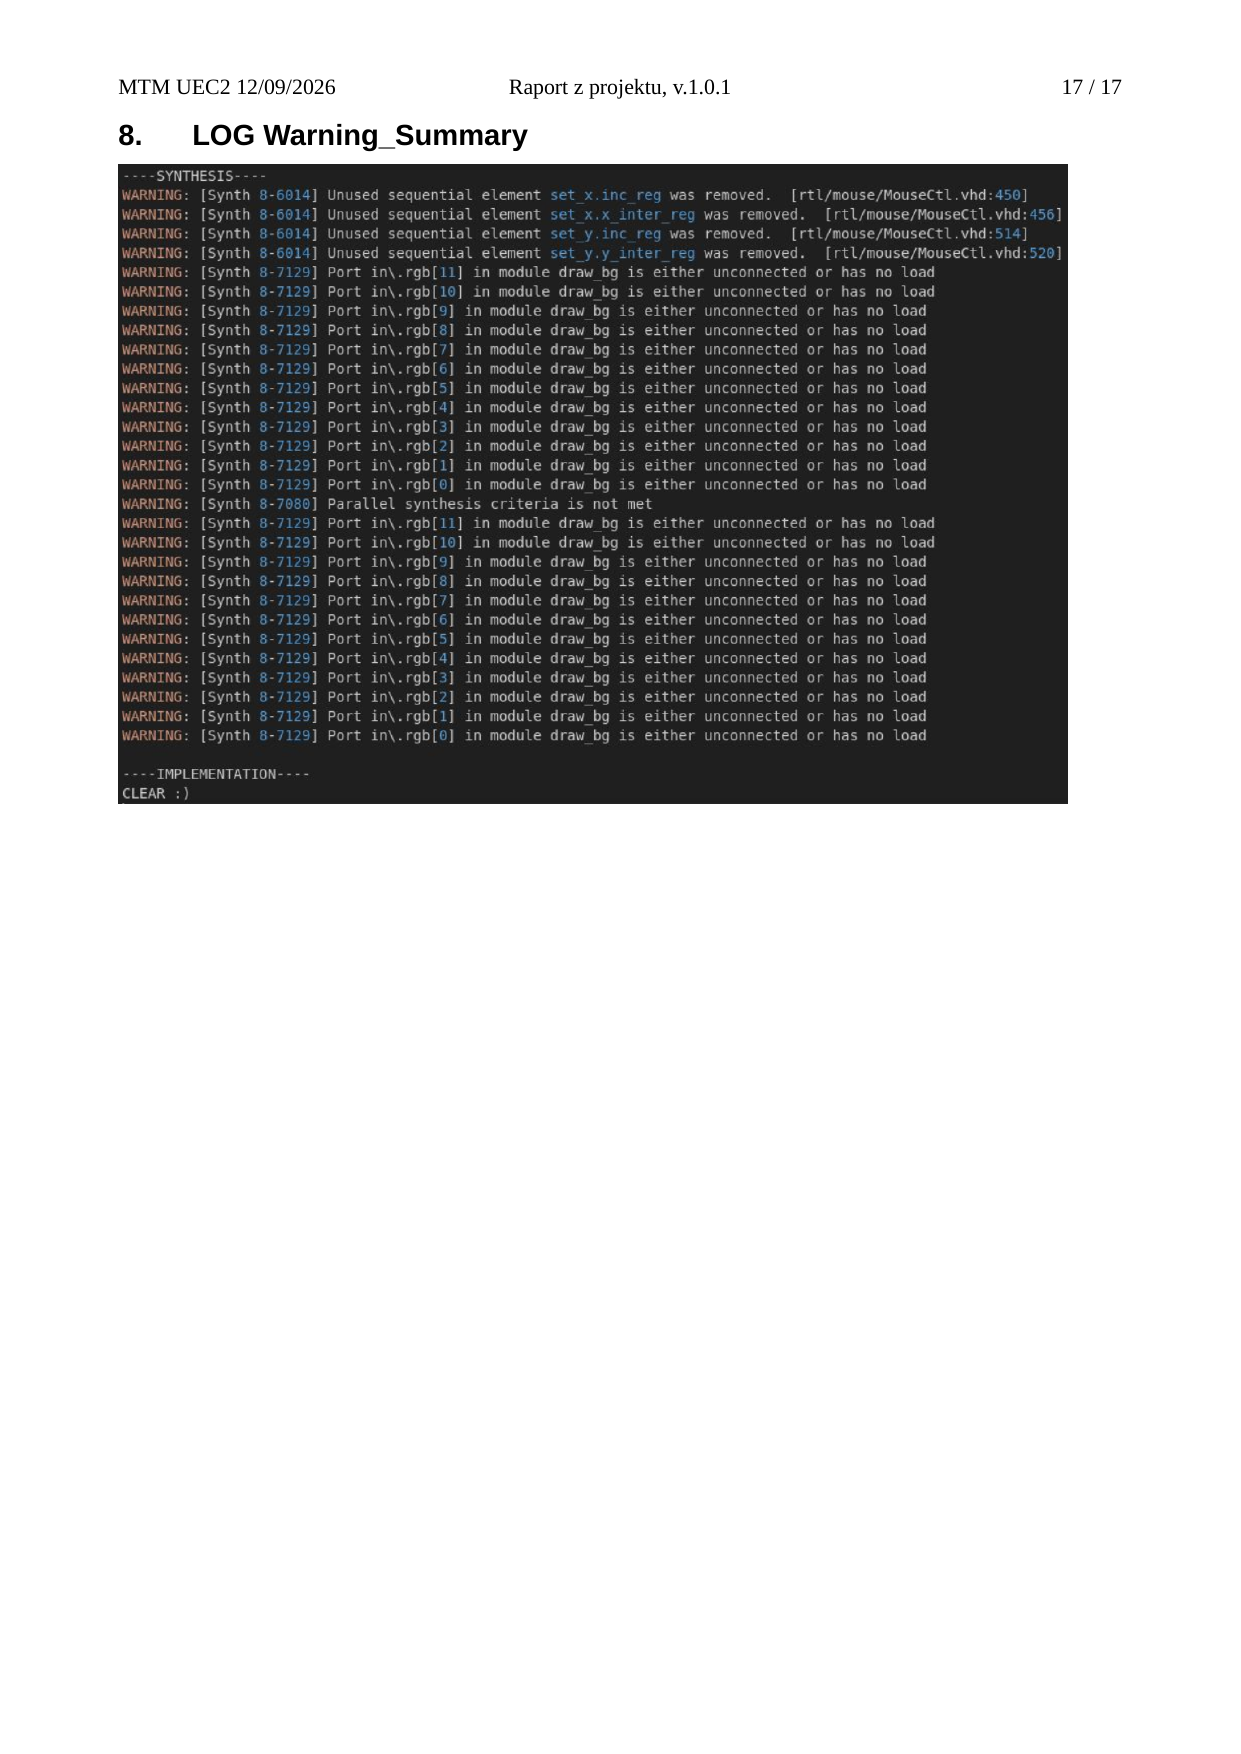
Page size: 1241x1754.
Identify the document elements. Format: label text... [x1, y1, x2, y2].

subtitle LOG Warning_Summary [118, 118, 1122, 152]
